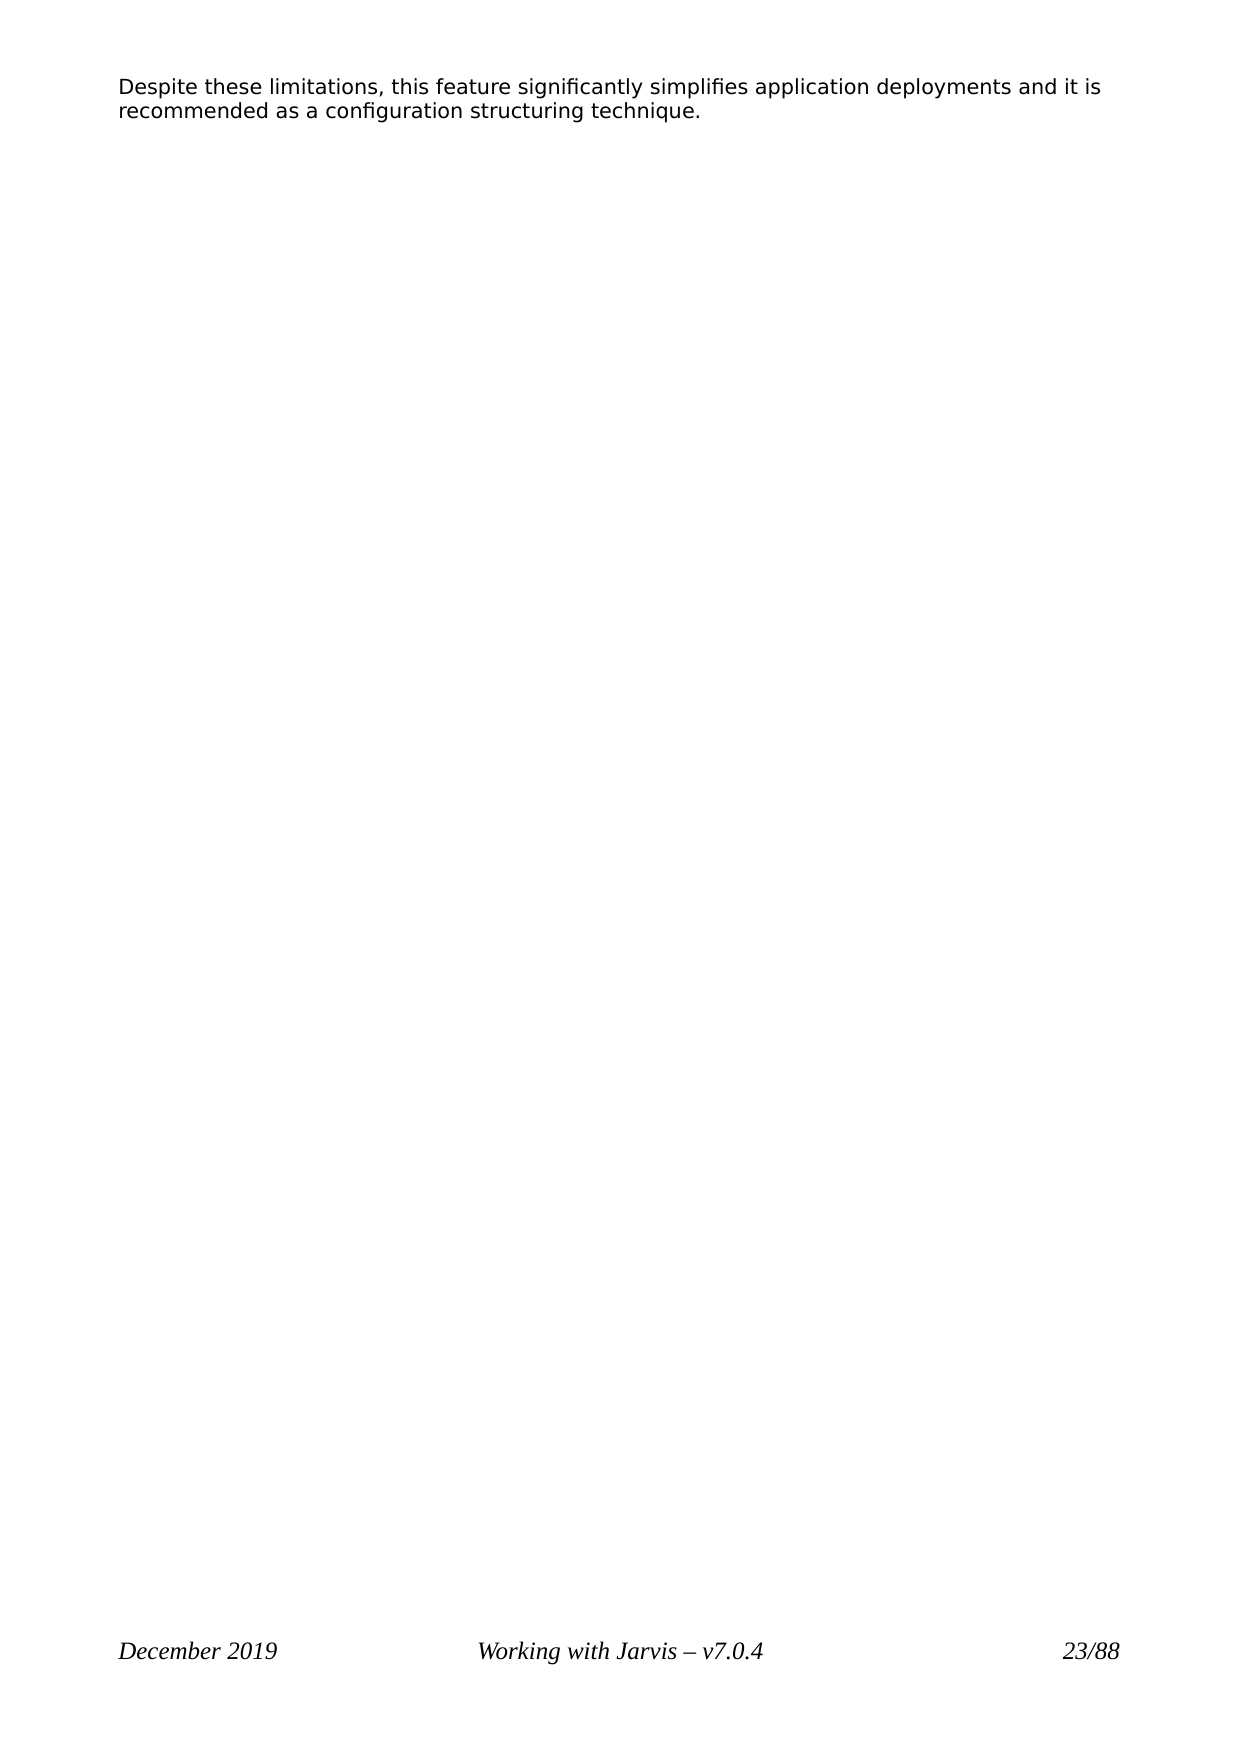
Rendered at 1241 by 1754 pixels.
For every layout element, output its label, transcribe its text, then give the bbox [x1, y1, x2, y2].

text Despite these limitations, this feature significantly simplifies application deployments and it is recommended as a configuration structuring technique. [118, 75, 1122, 123]
